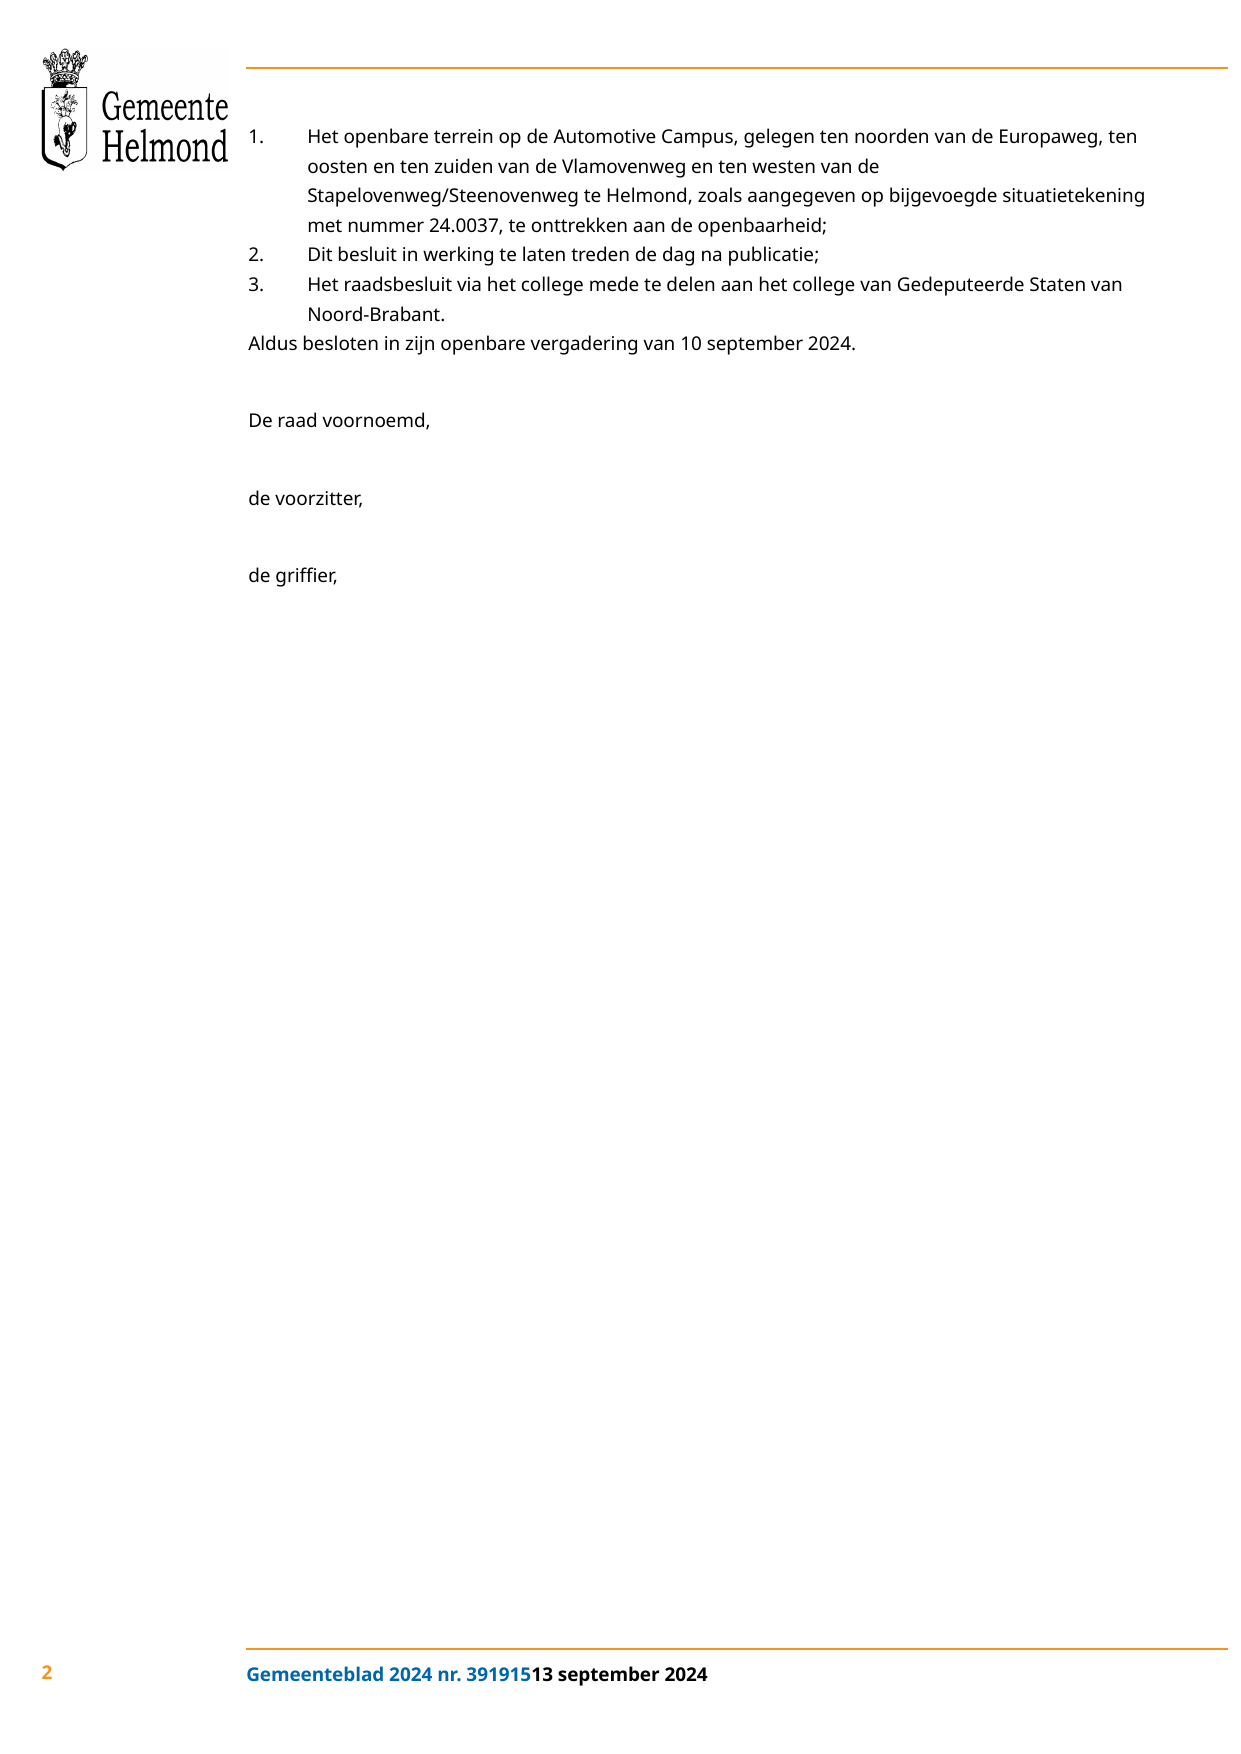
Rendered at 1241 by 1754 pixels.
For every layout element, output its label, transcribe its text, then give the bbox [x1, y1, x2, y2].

picture [41, 47, 231, 172]
list Het openbare terrein op de Automotive Campus, gelegen ten noorden van de Europaweg, ten oosten en ten zuiden van de Vlamovenweg en ten westen van de Stapelovenweg/Steenovenweg te Helmond, zoals aangegeven op bijgevoegde situatietekening met nummer 24.0037, te onttrekken aan de openbaarheid; [248, 123, 1152, 238]
list Het raadsbesluit via het college mede te delen aan het college van Gedeputeerde Staten van Noord-Brabant. [248, 271, 1152, 326]
text De raad voornoemd, [248, 407, 1152, 433]
text Aldus besloten in zijn openbare vergadering van 10 september 2024. [248, 330, 1152, 356]
text de voorzitter, [248, 485, 1152, 510]
text de griffier, [248, 562, 1152, 588]
list Dit besluit in werking te laten treden de dag na publicatie; [248, 242, 1152, 267]
